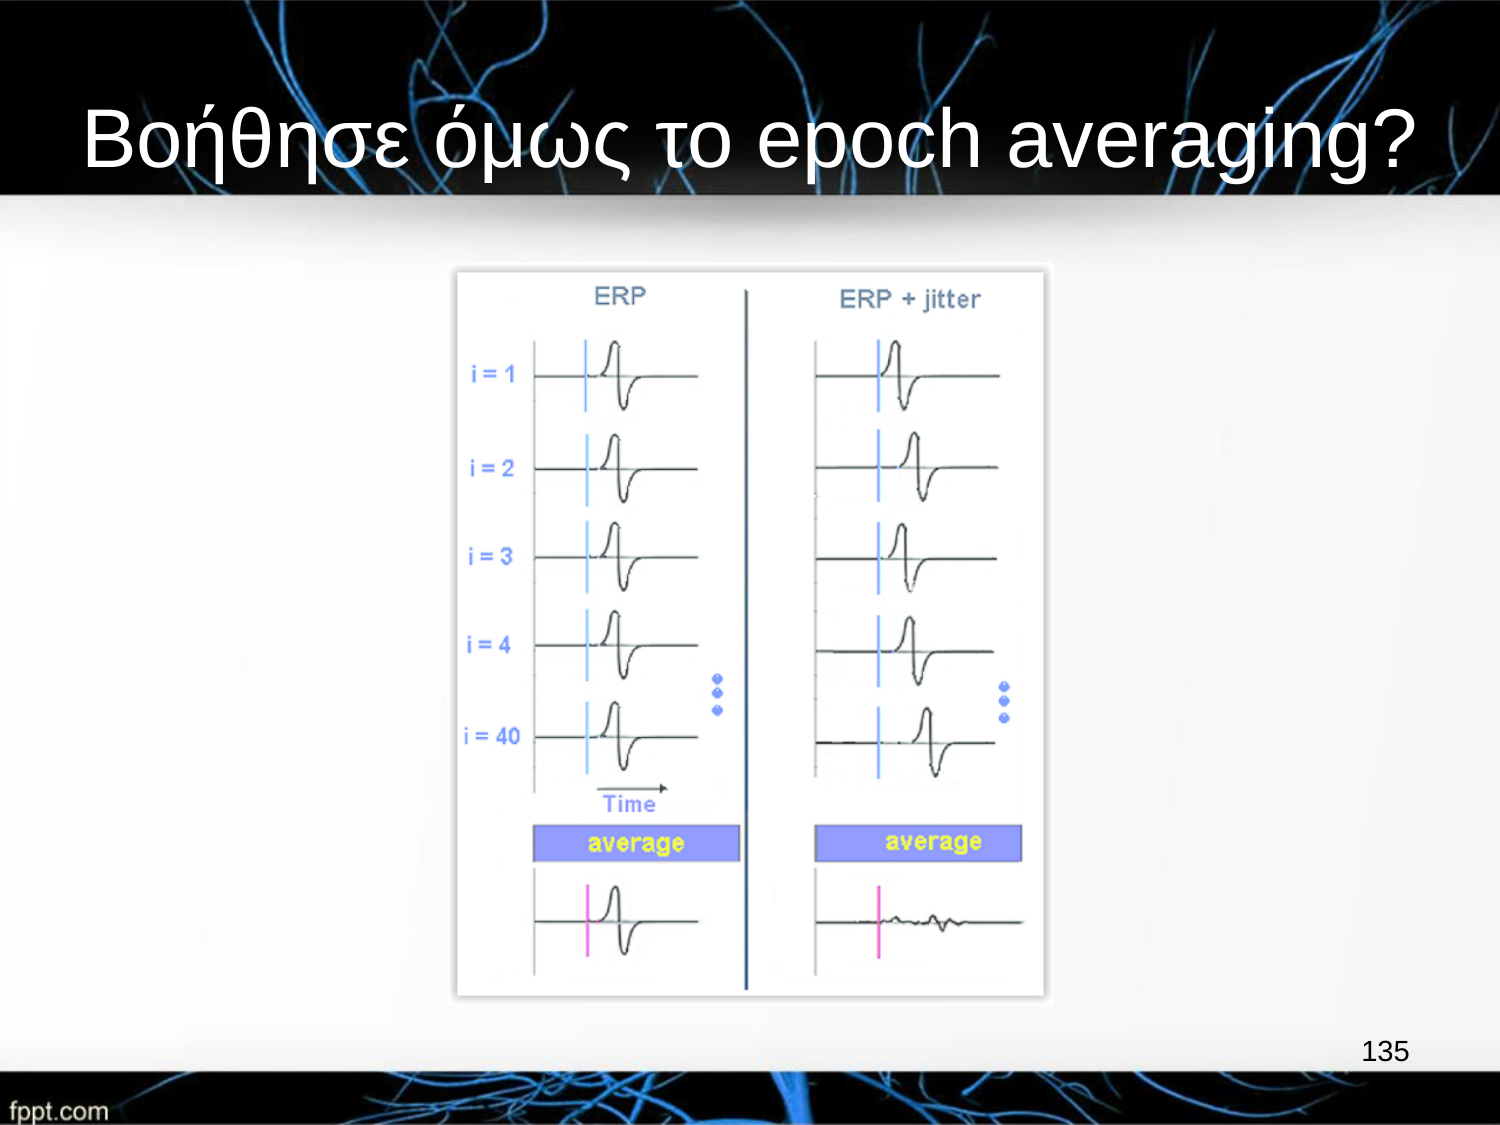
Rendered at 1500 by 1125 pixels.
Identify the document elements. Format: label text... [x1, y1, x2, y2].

picture [0, 0, 1500, 1125]
title Βοήθησε όμως το epoch averaging? [75, 45, 1425, 233]
